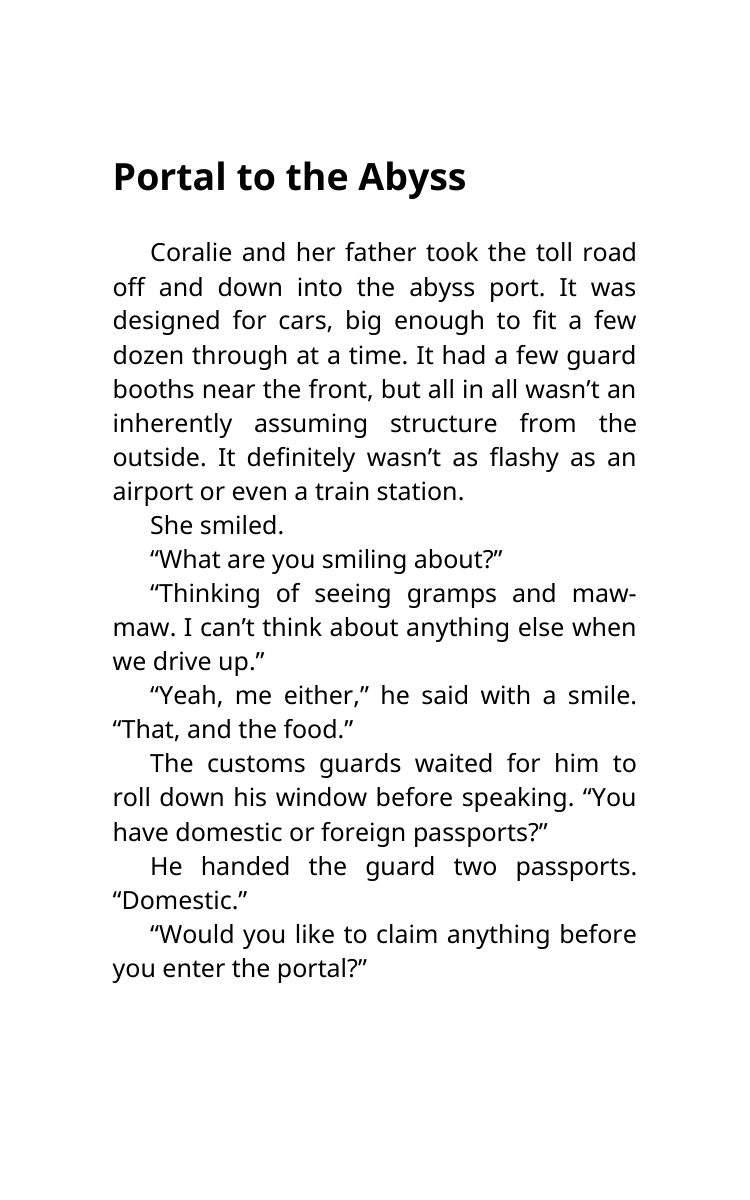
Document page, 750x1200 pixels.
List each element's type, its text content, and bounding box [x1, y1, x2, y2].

text Coralie and her father took the toll road off and down into the abyss port. It was designed for cars, big enough to fit a few dozen through at a time. It had a few guard booths near the front, but all in all wasn’t an inherently assuming structure from the outside. It definitely wasn’t as flashy as an airport or even a train station. [112, 235, 637, 508]
text “Yeah, me either,” he said with a smile. “That, and the food.” [112, 678, 637, 746]
text “Would you like to claim anything before you enter the portal?” [112, 916, 637, 984]
text The customs guards waited for him to roll down his window before speaking. “You have domestic or foreign passports?” [112, 746, 637, 848]
text “What are you smiling about?” [112, 542, 637, 576]
text “Thinking of seeing gramps and maw-maw. I can’t think about anything else when we drive up.” [112, 576, 637, 678]
text He handed the guard two passports. “Domestic.” [112, 848, 637, 916]
subtitle Portal to the Abyss [112, 150, 637, 201]
text She smiled. [112, 508, 637, 542]
